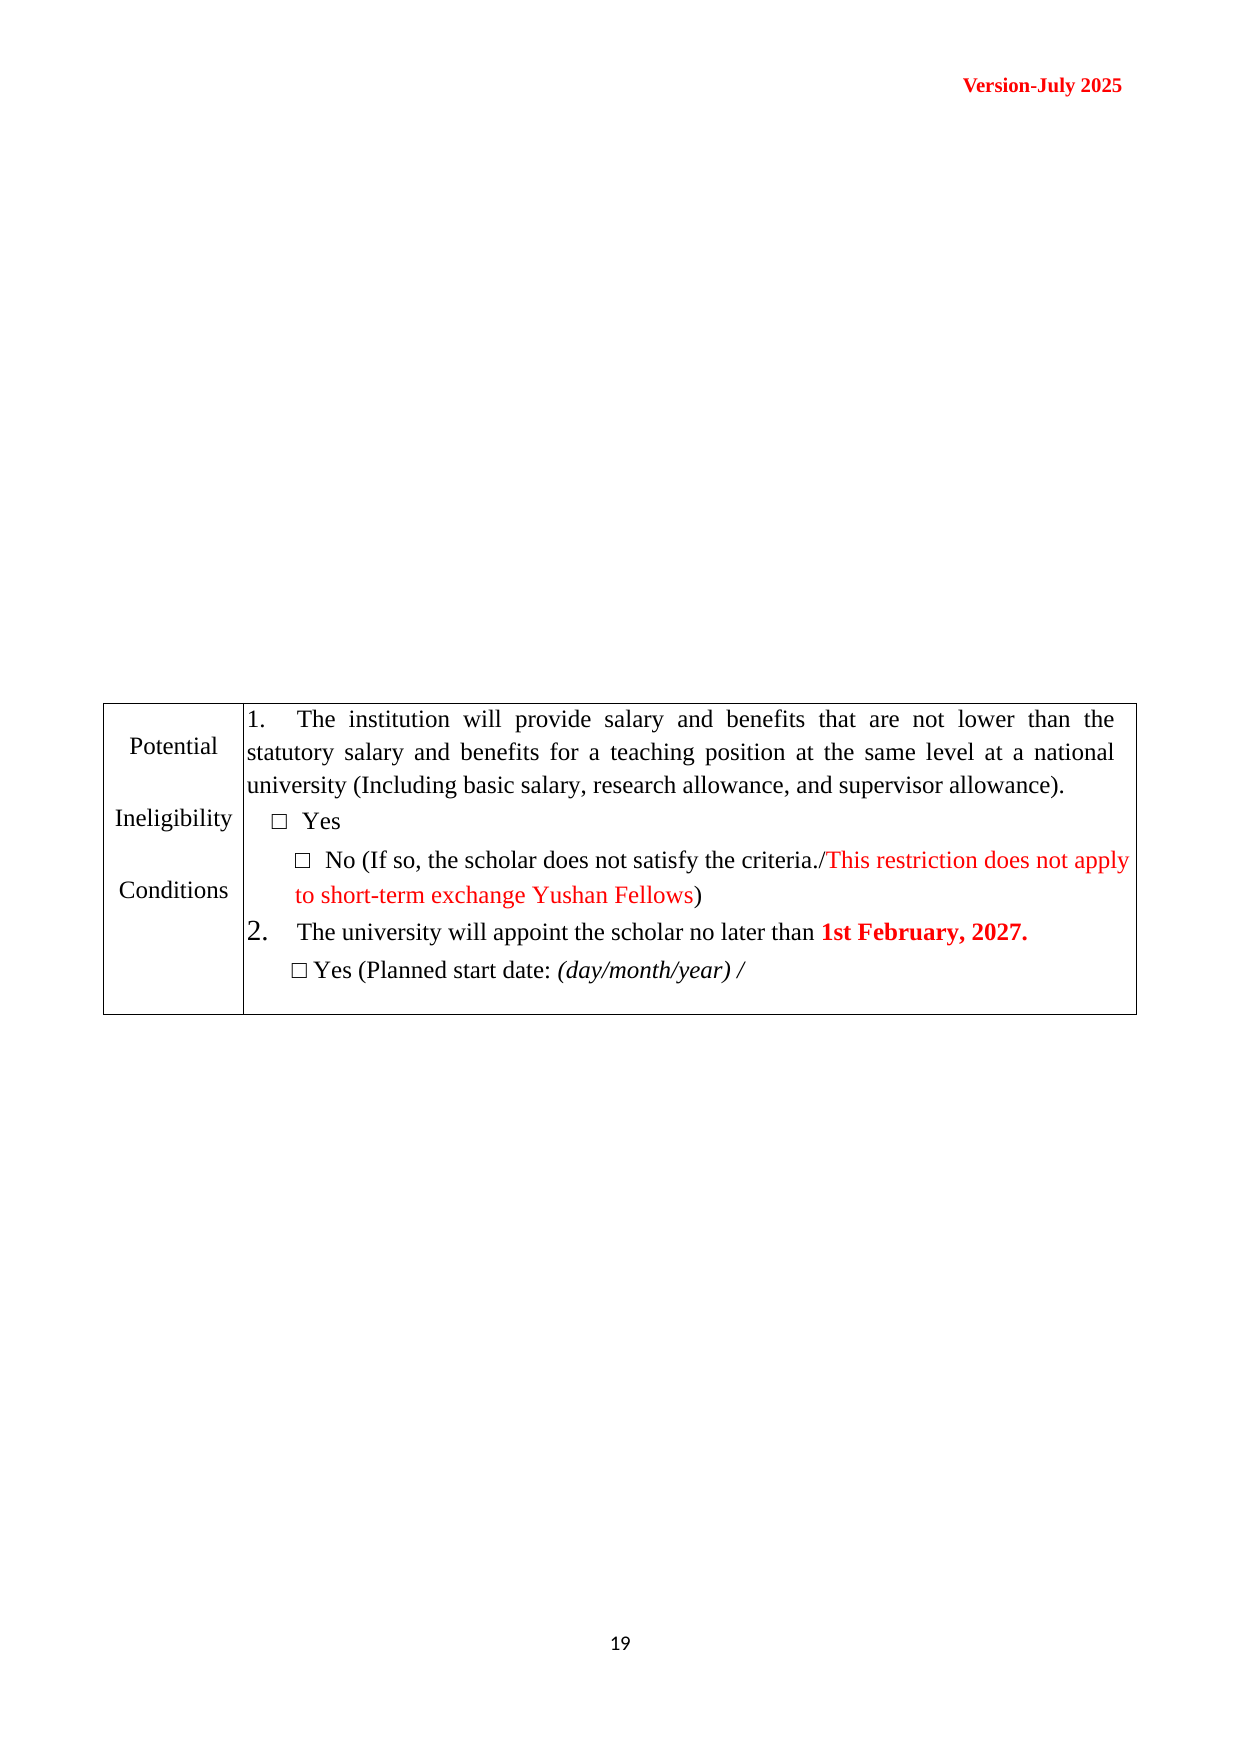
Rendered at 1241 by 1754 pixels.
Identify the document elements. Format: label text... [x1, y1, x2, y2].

table_cell The institution will provide salary and benefits that are not lower than the statutory salary and benefits for a teaching position at the same level at a national university (Including basic salary, research allowance, and supervisor allowance). □ Yes □ No (If so, the scholar does not satisfy the criteria./This restriction does not apply to short-term exchange Yushan Fellows) The university will appoint the scholar no later than 1st February, 2027. □ Yes (Planned start date: (day/month/year) / [244, 704, 1136, 1014]
table_cell Potential Ineligibility Conditions [104, 704, 243, 1014]
